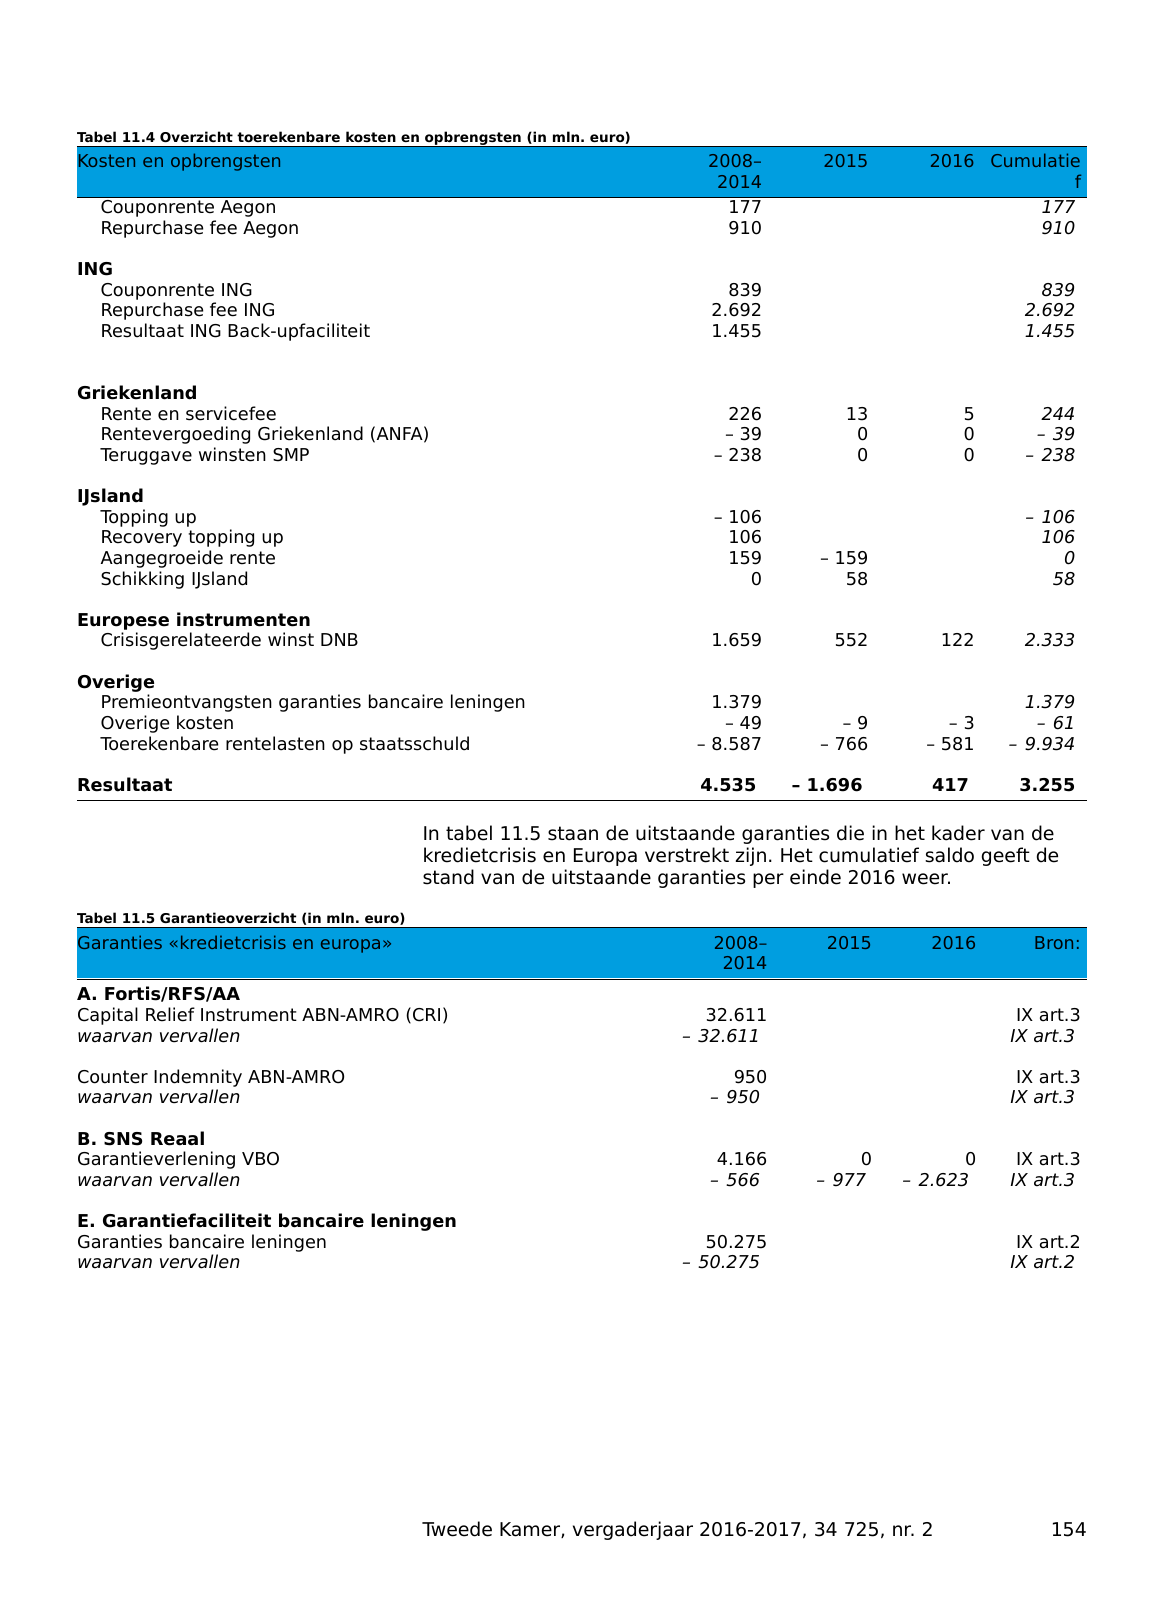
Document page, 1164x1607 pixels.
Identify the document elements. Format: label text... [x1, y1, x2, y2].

table_cell [77, 198, 94, 218]
table_cell IX art.3 [982, 1067, 1087, 1087]
table_cell [768, 362, 874, 383]
table_cell [874, 465, 980, 486]
table_cell Cumulatief [980, 147, 1087, 197]
table_cell ING [77, 259, 661, 280]
table_cell Topping up [94, 507, 661, 527]
table_cell [77, 239, 94, 259]
table_cell 50.275 [669, 1232, 773, 1252]
table_cell 1.455 [980, 321, 1087, 342]
table_cell [669, 980, 773, 1005]
table_cell [768, 383, 874, 403]
table_cell [669, 1211, 773, 1232]
table_cell [661, 259, 768, 280]
table_cell Garanties «kredietcrisis en europa» [77, 928, 669, 978]
table_cell [982, 1129, 1087, 1149]
table_cell [669, 1273, 773, 1294]
table_cell Rentevergoeding Griekenland (ANFA) [94, 424, 661, 445]
table_cell 1.455 [661, 321, 768, 342]
table_cell – 2.623 [878, 1170, 982, 1191]
table_cell [94, 754, 661, 775]
table_cell [878, 1191, 982, 1211]
table_cell [661, 486, 768, 507]
table_cell 950 [669, 1067, 773, 1087]
table_cell [77, 342, 94, 362]
table_cell – 61 [980, 713, 1087, 733]
text In tabel 11.5 staan de uitstaande garanties die in het kader van de kredietcrisis en Europa verstrekt zijn. Het cumulatief saldo geeft de stand van de uitstaande garanties per einde 2016 weer. [422, 823, 1087, 889]
table_cell IJsland [77, 486, 661, 507]
table_cell Toerekenbare rentelasten op staatsschuld [94, 734, 661, 754]
table_cell IX art.2 [982, 1232, 1087, 1252]
table_cell [874, 569, 980, 589]
table_cell 839 [980, 280, 1087, 300]
table_cell [94, 1191, 112, 1211]
table_cell [874, 507, 980, 527]
table_cell [878, 1232, 982, 1252]
table_cell – 106 [661, 507, 768, 527]
table_cell [980, 383, 1087, 403]
table_cell 0 [980, 548, 1087, 568]
table_cell – 238 [661, 445, 768, 465]
table_cell [112, 1273, 669, 1294]
table_cell [669, 1129, 773, 1149]
table_cell 4.535 [661, 775, 768, 800]
table_cell 2.333 [980, 630, 1087, 651]
table_cell [77, 1273, 94, 1294]
table_cell 32.611 [669, 1005, 773, 1026]
table_cell Overige kosten [94, 713, 661, 733]
table_cell [94, 342, 661, 362]
table_cell [768, 672, 874, 692]
table_cell 106 [661, 527, 768, 548]
table_cell [874, 259, 980, 280]
table_cell 0 [878, 1149, 982, 1170]
table_cell [980, 239, 1087, 259]
table_cell 1.379 [980, 692, 1087, 713]
table_cell [112, 1191, 669, 1211]
table_cell [980, 362, 1087, 383]
table_cell [768, 692, 874, 713]
table_cell [768, 280, 874, 300]
table_cell [980, 589, 1087, 610]
table_cell [773, 1026, 878, 1046]
table_cell [77, 424, 94, 445]
table_cell [77, 321, 94, 342]
table_cell [77, 651, 94, 672]
table_cell 3.255 [980, 775, 1087, 800]
table_cell 5 [874, 404, 980, 424]
table_cell [874, 362, 980, 383]
table_cell [878, 1088, 982, 1108]
table_cell [94, 589, 661, 610]
table_cell [980, 672, 1087, 692]
table_cell IX art.3 [982, 1170, 1087, 1191]
table_cell [874, 486, 980, 507]
table_cell [773, 1088, 878, 1108]
table_cell [77, 218, 94, 238]
table_cell – 9.934 [980, 734, 1087, 754]
table_cell 552 [768, 630, 874, 651]
table_cell Rente en servicefee [94, 404, 661, 424]
table_cell [768, 610, 874, 630]
table_cell [768, 527, 874, 548]
table_cell [874, 610, 980, 630]
table_cell Griekenland [77, 383, 661, 403]
table_cell [773, 980, 878, 1005]
table_cell [77, 1046, 94, 1067]
table_cell [878, 1005, 982, 1026]
table_cell [773, 1253, 878, 1273]
table_cell Schikking IJsland [94, 569, 661, 589]
table_cell [980, 651, 1087, 672]
table_cell [982, 1046, 1087, 1067]
table_cell [94, 239, 661, 259]
table_cell 839 [661, 280, 768, 300]
table_cell 159 [661, 548, 768, 568]
table_cell – 8.587 [661, 734, 768, 754]
table_cell [768, 754, 874, 775]
table_cell [878, 1026, 982, 1046]
table_cell Aangegroeide rente [94, 548, 661, 568]
table_cell waarvan vervallen [77, 1026, 669, 1046]
table_cell [661, 610, 768, 630]
table_cell Teruggave winsten SMP [94, 445, 661, 465]
table_cell Recovery topping up [94, 527, 661, 548]
table_cell 0 [874, 424, 980, 445]
table_cell [94, 651, 661, 672]
table_cell – 39 [661, 424, 768, 445]
table_cell [661, 465, 768, 486]
table_cell [669, 1191, 773, 1211]
table_cell waarvan vervallen [77, 1170, 669, 1191]
table_cell [874, 589, 980, 610]
table_cell [669, 1046, 773, 1067]
table_cell 2008–2014 [661, 147, 768, 197]
table_cell 0 [661, 569, 768, 589]
table_cell [77, 692, 94, 713]
table_cell [669, 1108, 773, 1129]
table_cell [77, 527, 94, 548]
table_cell [77, 300, 94, 321]
table_cell [982, 1273, 1087, 1294]
table_cell [661, 589, 768, 610]
table_cell [773, 1211, 878, 1232]
table_cell [874, 754, 980, 775]
table_cell – 766 [768, 734, 874, 754]
table_cell [982, 1211, 1087, 1232]
table_cell – 106 [980, 507, 1087, 527]
table_cell Couponrente Aegon [94, 198, 661, 218]
table_cell [878, 1046, 982, 1067]
table_cell 244 [980, 404, 1087, 424]
table_cell Capital Relief Instrument ABN-AMRO (CRI) [77, 1005, 669, 1026]
table_cell [980, 486, 1087, 507]
table_cell [77, 754, 94, 775]
table_cell – 566 [669, 1170, 773, 1191]
table_cell [94, 465, 661, 486]
table_cell [94, 1273, 112, 1294]
table_cell [661, 362, 768, 383]
table_cell Overige [77, 672, 661, 692]
table_cell [773, 1191, 878, 1211]
table_cell IX art.3 [982, 1026, 1087, 1046]
table_cell [661, 754, 768, 775]
table_cell [874, 672, 980, 692]
table_cell [77, 1191, 94, 1211]
table_cell [980, 259, 1087, 280]
table_cell [982, 1108, 1087, 1129]
table_cell Resultaat ING Back-upfaciliteit [94, 321, 661, 342]
table_cell [773, 1067, 878, 1087]
table_cell waarvan vervallen [77, 1253, 669, 1273]
table_cell [768, 239, 874, 259]
table_cell – 977 [773, 1170, 878, 1191]
table_cell 177 [661, 198, 768, 218]
table_cell IX art.3 [982, 1005, 1087, 1026]
table_cell 0 [773, 1149, 878, 1170]
table_cell 1.379 [661, 692, 768, 713]
table_cell – 1.696 [768, 775, 874, 800]
table_cell [878, 1129, 982, 1149]
table_cell Repurchase fee Aegon [94, 218, 661, 238]
table_cell [980, 342, 1087, 362]
table_cell 2015 [773, 928, 878, 978]
table_cell 58 [980, 569, 1087, 589]
table_cell 2.692 [980, 300, 1087, 321]
table_cell [874, 218, 980, 238]
table_cell [874, 692, 980, 713]
table_cell [768, 651, 874, 672]
table_cell [878, 980, 982, 1005]
table_cell waarvan vervallen [77, 1088, 669, 1108]
table_cell 177 [980, 198, 1087, 218]
table_cell [768, 342, 874, 362]
table_cell [661, 651, 768, 672]
table_cell [77, 569, 94, 589]
table_cell 226 [661, 404, 768, 424]
table_cell 0 [768, 445, 874, 465]
table_cell [773, 1005, 878, 1026]
table_cell [77, 589, 94, 610]
table_cell Kosten en opbrengsten [77, 147, 661, 197]
table_cell [77, 507, 94, 527]
table_cell [768, 198, 874, 218]
table_cell – 49 [661, 713, 768, 733]
table_cell [112, 1108, 669, 1129]
table_cell [77, 445, 94, 465]
table_cell 910 [661, 218, 768, 238]
table_cell [773, 1129, 878, 1149]
table_cell [768, 486, 874, 507]
table_cell [661, 672, 768, 692]
table_cell [874, 300, 980, 321]
table_cell 1.659 [661, 630, 768, 651]
table_cell [768, 300, 874, 321]
table_cell [878, 1253, 982, 1273]
table_cell [768, 321, 874, 342]
table_header Tabel 11.4 Overzicht toerekenbare kosten en opbrengsten (in mln. euro) [77, 130, 1087, 146]
table_cell [77, 280, 94, 300]
table_cell [874, 280, 980, 300]
table_cell [874, 527, 980, 548]
table_cell 0 [874, 445, 980, 465]
table_cell [878, 1108, 982, 1129]
table_cell 2.692 [661, 300, 768, 321]
table_cell [77, 362, 94, 383]
table_cell [980, 465, 1087, 486]
table_cell [874, 342, 980, 362]
table_cell [768, 507, 874, 527]
table_cell [874, 239, 980, 259]
table_cell 910 [980, 218, 1087, 238]
table_cell [661, 342, 768, 362]
table_cell – 9 [768, 713, 874, 733]
table_cell [77, 404, 94, 424]
table_cell [982, 1191, 1087, 1211]
table_cell Garantieverlening VBO [77, 1149, 669, 1170]
table_cell [878, 1273, 982, 1294]
table_cell [982, 980, 1087, 1005]
table_cell – 159 [768, 548, 874, 568]
table_cell Bron: [982, 928, 1087, 978]
table_cell Couponrente ING [94, 280, 661, 300]
table_cell [874, 651, 980, 672]
table_cell 58 [768, 569, 874, 589]
table_cell [874, 321, 980, 342]
table_cell 13 [768, 404, 874, 424]
table_cell [768, 218, 874, 238]
table_cell [77, 465, 94, 486]
table_cell Premieontvangsten garanties bancaire leningen [94, 692, 661, 713]
table_cell [661, 383, 768, 403]
table_cell – 238 [980, 445, 1087, 465]
table_cell [773, 1046, 878, 1067]
table_cell A. Fortis/RFS/AA [77, 980, 669, 1005]
table_cell [773, 1108, 878, 1129]
table_cell [94, 362, 661, 383]
table_cell [773, 1273, 878, 1294]
table_cell 2016 [874, 147, 980, 197]
table_cell 106 [980, 527, 1087, 548]
table_cell – 39 [980, 424, 1087, 445]
table_cell [94, 1046, 112, 1067]
table_cell 2008–2014 [669, 928, 773, 978]
table_cell – 950 [669, 1088, 773, 1108]
table_cell [874, 383, 980, 403]
table_cell [77, 548, 94, 568]
table_cell – 32.611 [669, 1026, 773, 1046]
table_cell [768, 465, 874, 486]
table_cell Repurchase fee ING [94, 300, 661, 321]
table_cell 4.166 [669, 1149, 773, 1170]
table_cell IX art.3 [982, 1088, 1087, 1108]
table_cell [874, 198, 980, 218]
table_cell [661, 239, 768, 259]
table_cell 417 [874, 775, 980, 800]
table_cell Europese instrumenten [77, 610, 661, 630]
table_cell [77, 713, 94, 733]
table_cell [77, 1108, 94, 1129]
table_cell 122 [874, 630, 980, 651]
table_cell [980, 754, 1087, 775]
table_cell – 581 [874, 734, 980, 754]
table_cell [980, 610, 1087, 630]
table_cell [768, 259, 874, 280]
table_cell – 50.275 [669, 1253, 773, 1273]
table_cell 0 [768, 424, 874, 445]
table_cell B. SNS Reaal [77, 1129, 669, 1149]
table_cell E. Garantiefaciliteit bancaire leningen [77, 1211, 669, 1232]
table_cell IX art.3 [982, 1149, 1087, 1170]
table_cell 2015 [768, 147, 874, 197]
table_cell Resultaat [77, 775, 661, 800]
table_cell [874, 548, 980, 568]
table_cell Counter Indemnity ABN-AMRO [77, 1067, 669, 1087]
table_cell 2016 [878, 928, 982, 978]
table_cell [773, 1232, 878, 1252]
table_cell [878, 1067, 982, 1087]
table_cell Garanties bancaire leningen [77, 1232, 669, 1252]
table_cell IX art.2 [982, 1253, 1087, 1273]
table_cell [112, 1046, 669, 1067]
table_cell [878, 1211, 982, 1232]
table_cell – 3 [874, 713, 980, 733]
table_cell [77, 630, 94, 651]
table_cell Crisisgerelateerde winst DNB [94, 630, 661, 651]
table_cell [768, 589, 874, 610]
table_cell [77, 734, 94, 754]
table_header Tabel 11.5 Garantieoverzicht (in mln. euro) [77, 911, 1087, 927]
table_cell [94, 1108, 112, 1129]
